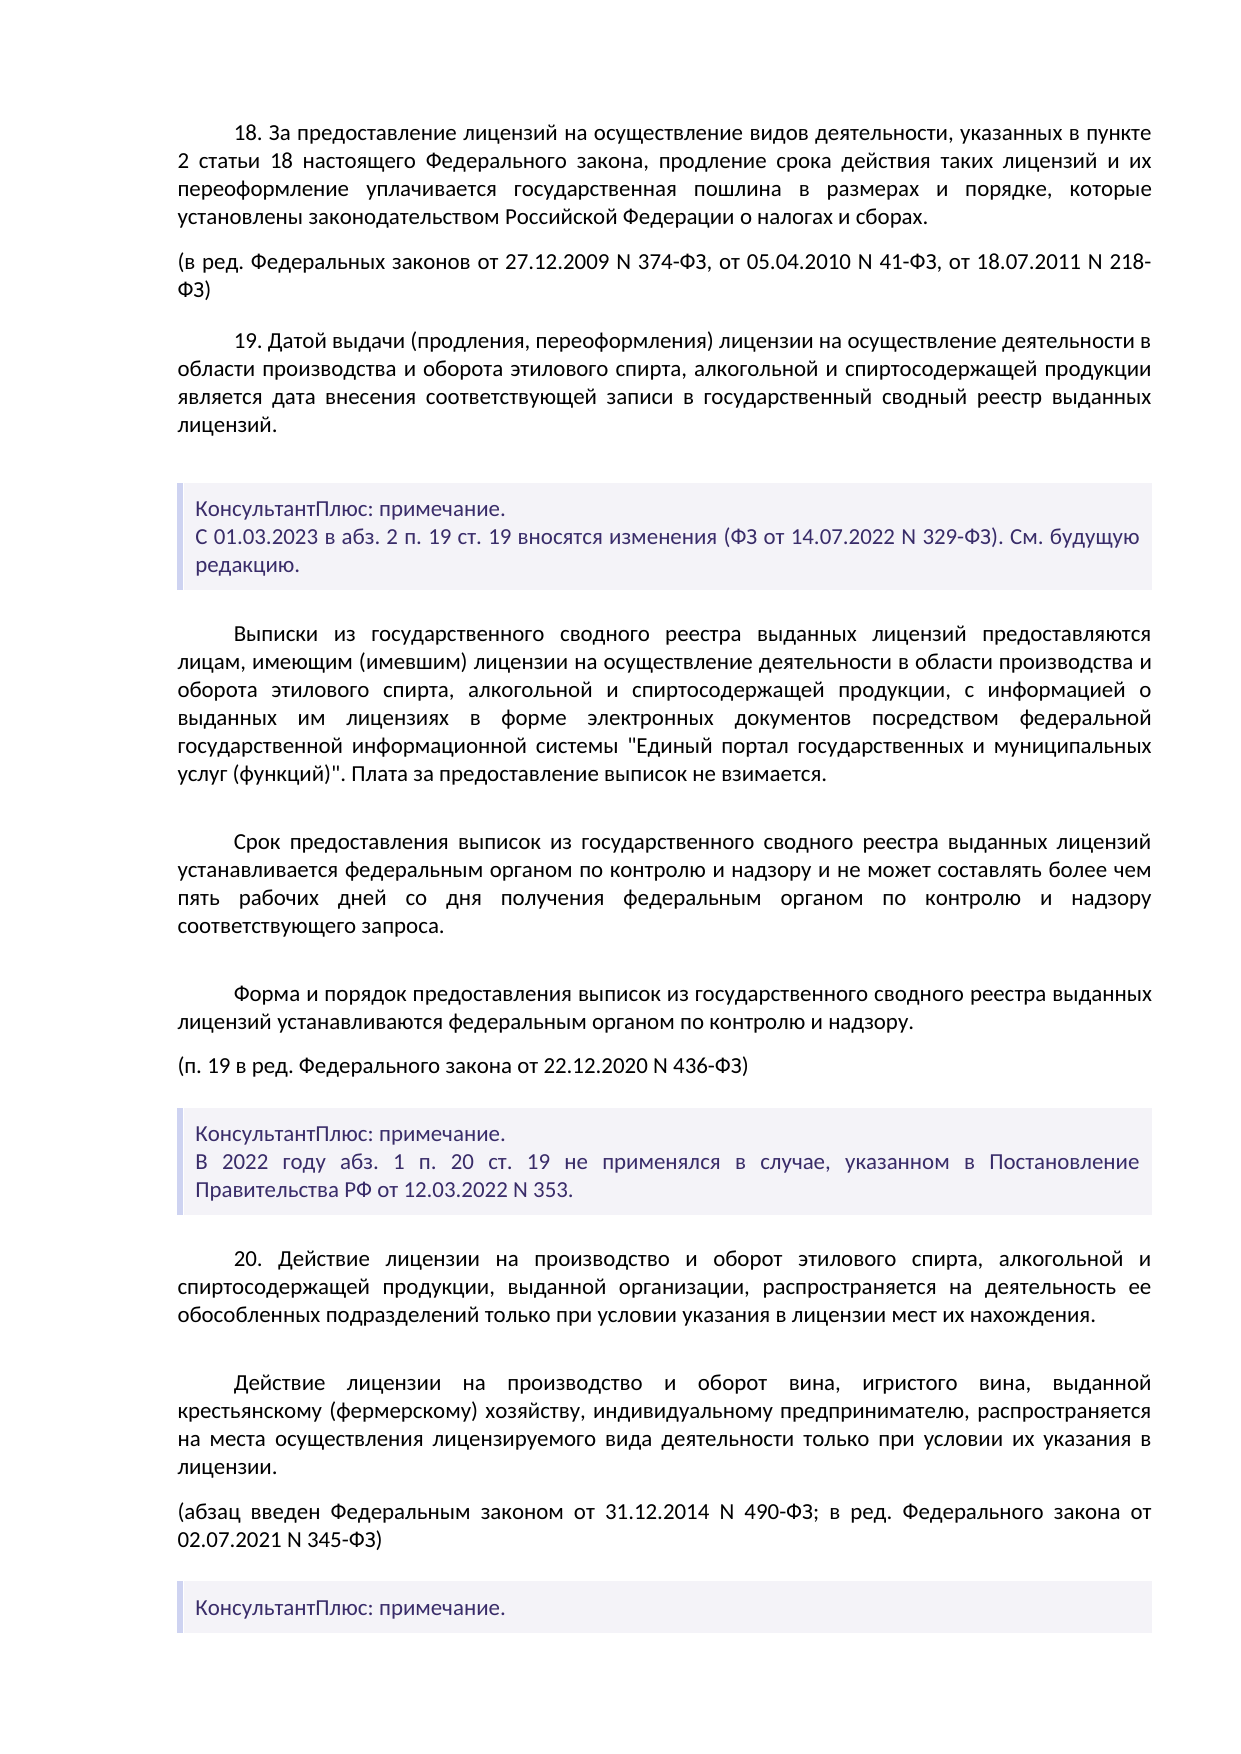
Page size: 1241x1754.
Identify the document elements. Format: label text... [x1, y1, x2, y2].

text 18. За предоставление лицензий на осуществление видов деятельности, указанных в пункте 2 статьи 18 настоящего Федерального закона, продление срока действия таких лицензий и их переоформление уплачивается государственная пошлина в размерах и порядке, которые установлены законодательством Российской Федерации о налогах и сборах. [177, 118, 1152, 230]
text Срок предоставления выписок из государственного сводного реестра выданных лицензий устанавливается федеральным органом по контролю и надзору и не может составлять более чем пять рабочих дней со дня получения федеральным органом по контролю и надзору соответствующего запроса. [177, 827, 1152, 939]
text 20. Действие лицензии на производство и оборот этилового спирта, алкогольной и спиртосодержащей продукции, выданной организации, распространяется на деятельность ее обособленных подразделений только при условии указания в лицензии мест их нахождения. [177, 1244, 1152, 1328]
table_header [184, 1108, 195, 1215]
text Выписки из государственного сводного реестра выданных лицензий предоставляются лицам, имеющим (имевшим) лицензии на осуществление деятельности в области производства и оборота этилового спирта, алкогольной и спиртосодержащей продукции, с информацией о выданных им лицензиях в форме электронных документов посредством федеральной государственной информационной системы "Единый портал государственных и муниципальных услуг (функций)". Плата за предоставление выписок не взимается. [177, 619, 1152, 788]
table_header КонсультантПлюс: примечание. [195, 1581, 1140, 1633]
text 19. Датой выдачи (продления, переоформления) лицензии на осуществление деятельности в области производства и оборота этилового спирта, алкогольной и спиртосодержащей продукции является дата внесения соответствующей записи в государственный сводный реестр выданных лицензий. [177, 326, 1152, 438]
table_header [1140, 1581, 1152, 1633]
table_header [177, 483, 183, 590]
table_header [1140, 483, 1152, 590]
text Форма и порядок предоставления выписок из государственного сводного реестра выданных лицензий устанавливаются федеральным органом по контролю и надзору. [177, 979, 1152, 1035]
table_header КонсультантПлюс: примечание. С 01.03.2023 в абз. 2 п. 19 ст. 19 вносятся изменения (ФЗ от 14.07.2022 N 329-ФЗ). См. будущую редакцию. [195, 483, 1140, 590]
text (в ред. Федеральных законов от 27.12.2009 N 374-ФЗ, от 05.04.2010 N 41-ФЗ, от 18.07.2011 N 218-ФЗ) [177, 247, 1152, 303]
text (абзац введен Федеральным законом от 31.12.2014 N 490-ФЗ; в ред. Федерального закона от 02.07.2021 N 345-ФЗ) [177, 1497, 1152, 1553]
table_header [184, 483, 195, 590]
text Действие лицензии на производство и оборот вина, игристого вина, выданной крестьянскому (фермерскому) хозяйству, индивидуальному предпринимателю, распространяется на места осуществления лицензируемого вида деятельности только при условии их указания в лицензии. [177, 1368, 1152, 1480]
table_header [1140, 1108, 1152, 1215]
table_header КонсультантПлюс: примечание. В 2022 году абз. 1 п. 20 ст. 19 не применялся в случае, указанном в Постановление Правительства РФ от 12.03.2022 N 353. [195, 1108, 1140, 1215]
text (п. 19 в ред. Федерального закона от 22.12.2020 N 436-ФЗ) [177, 1052, 1152, 1079]
table_header [177, 1108, 183, 1215]
table_header [177, 1581, 183, 1633]
table_header [184, 1581, 195, 1633]
